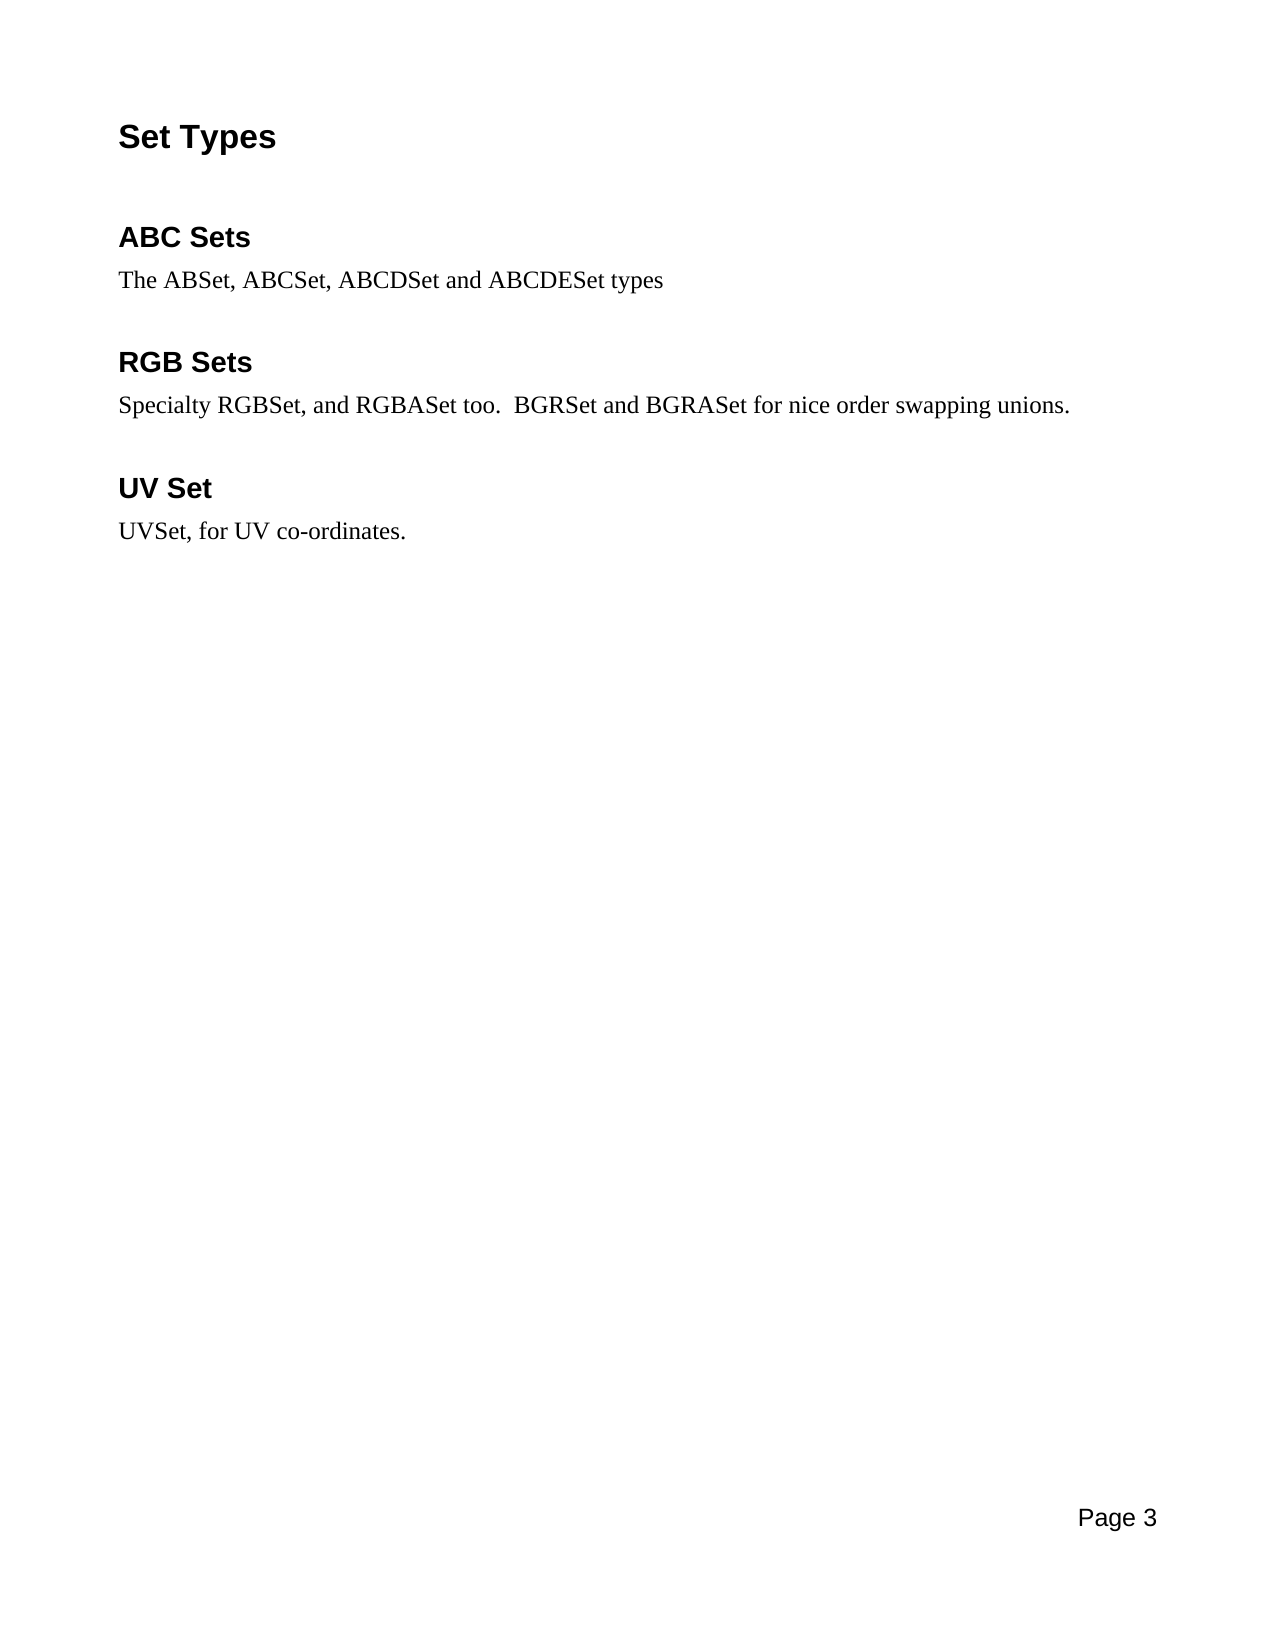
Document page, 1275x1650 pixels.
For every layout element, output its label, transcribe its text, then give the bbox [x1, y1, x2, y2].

text The ABSet, ABCSet, ABCDSet and ABCDESet types [118, 266, 1157, 294]
subtitle RGB Sets [118, 346, 1157, 379]
subtitle Set Types [118, 118, 1157, 156]
subtitle ABC Sets [118, 221, 1157, 253]
text UVSet, for UV co-ordinates. [118, 517, 1157, 545]
subtitle UV Set [118, 472, 1157, 504]
text Specialty RGBSet, and RGBASet too. BGRSet and BGRASet for nice order swapping unions. [118, 391, 1157, 419]
